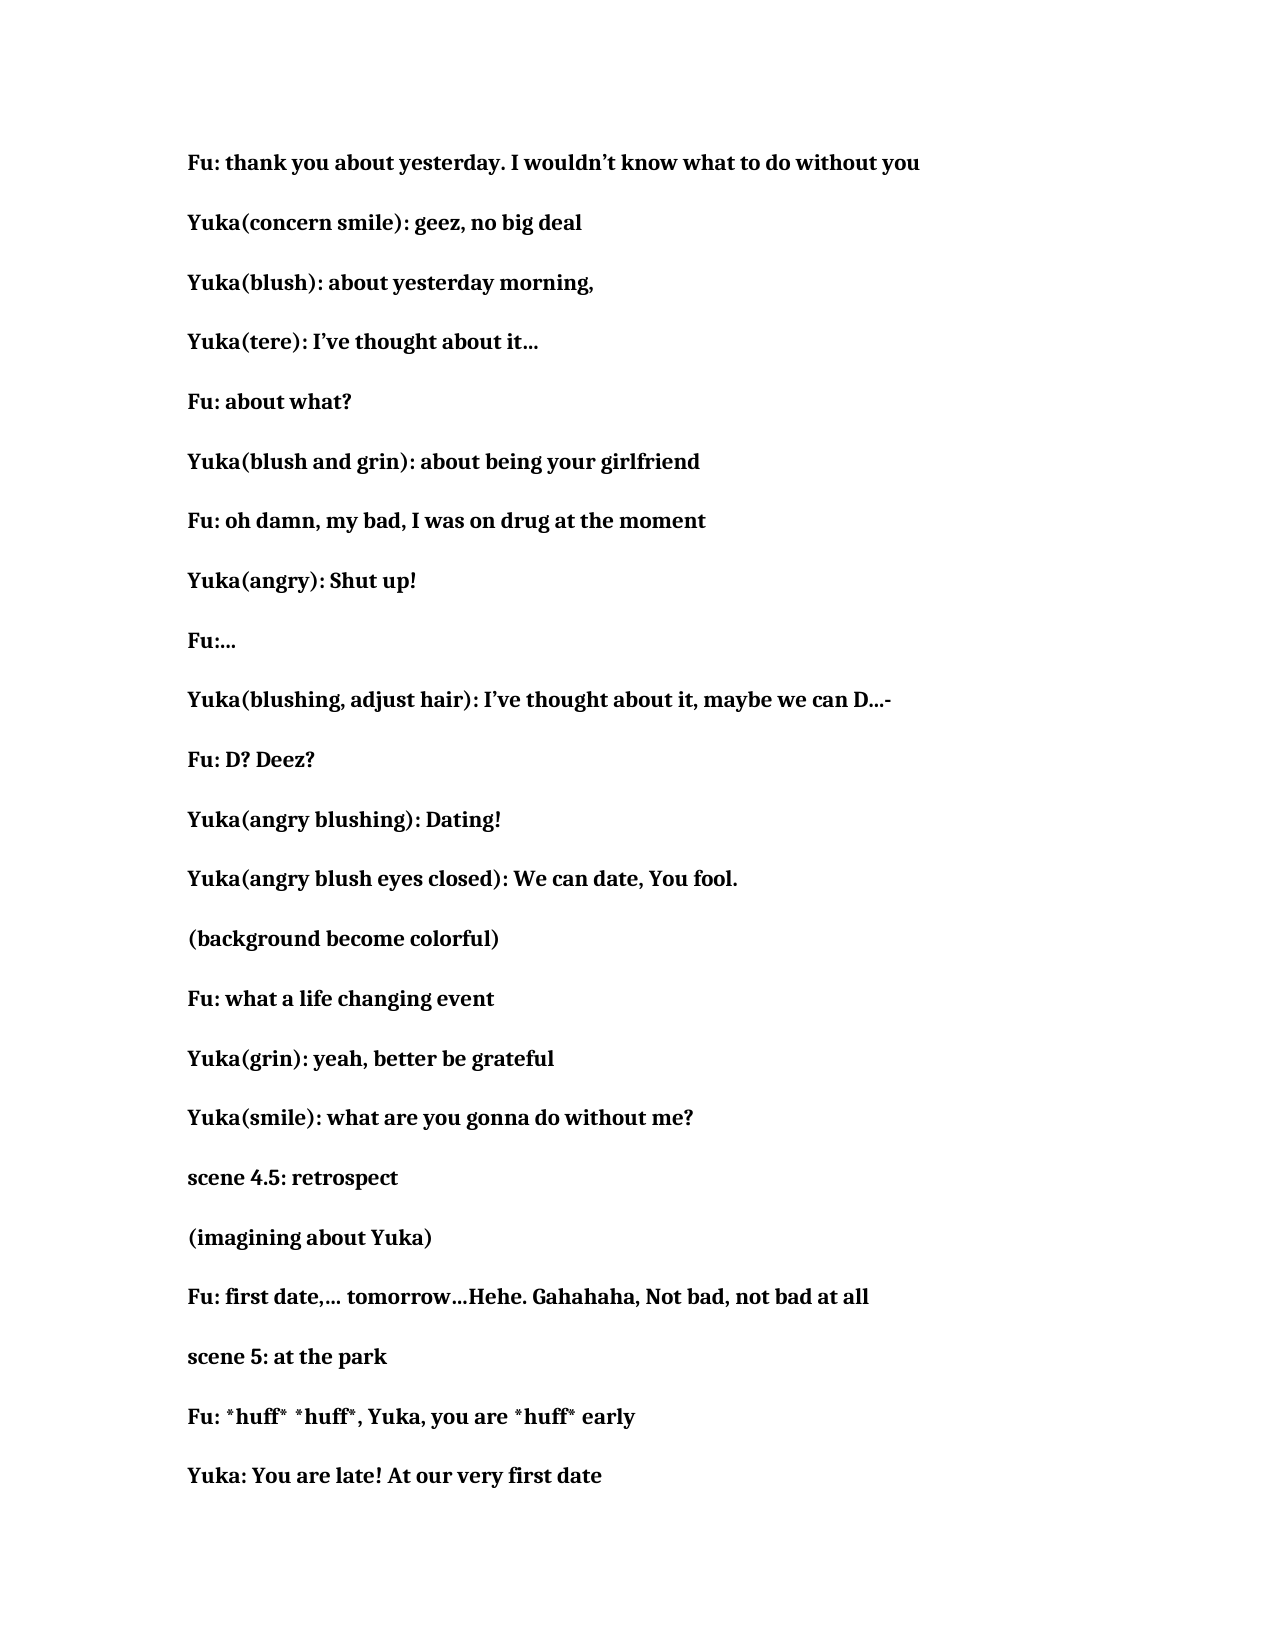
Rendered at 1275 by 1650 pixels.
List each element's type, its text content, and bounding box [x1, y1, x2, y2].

text Fu: about what? [187, 389, 1087, 415]
text Yuka(concern smile): geez, no big deal [187, 210, 1087, 236]
text Yuka(blushing, adjust hair): I’ve thought about it, maybe we can D...- [187, 687, 1087, 713]
text scene 4.5: retrospect [187, 1165, 1087, 1191]
text Yuka: You are late! At our very first date [187, 1463, 1087, 1489]
text scene 5: at the park [187, 1344, 1087, 1370]
text Yuka(grin): yeah, better be grateful [187, 1045, 1087, 1072]
text Fu: first date,… tomorrow…Hehe. Gahahaha, Not bad, not bad at all [187, 1284, 1087, 1310]
text Yuka(tere): I’ve thought about it… [187, 329, 1087, 355]
text Fu: D? Deez? [187, 747, 1087, 773]
text Yuka(smile): what are you gonna do without me? [187, 1105, 1087, 1131]
text Fu: *huff* *huff*, Yuka, you are *huff* early [187, 1403, 1087, 1430]
text Yuka(angry): Shut up! [187, 568, 1087, 594]
text Fu: thank you about yesterday. I wouldn’t know what to do without you [187, 150, 1087, 176]
text (background become colorful) [187, 926, 1087, 952]
text Yuka(angry blush eyes closed): We can date, You fool. [187, 866, 1087, 893]
text Fu: oh damn, my bad, I was on drug at the moment [187, 508, 1087, 534]
text Yuka(angry blushing): Dating! [187, 807, 1087, 833]
text (imagining about Yuka) [187, 1224, 1087, 1251]
text Yuka(blush): about yesterday morning, [187, 269, 1087, 296]
text Fu:... [187, 627, 1087, 654]
text Fu: what a life changing event [187, 986, 1087, 1012]
text Yuka(blush and grin): about being your girlfriend [187, 448, 1087, 475]
